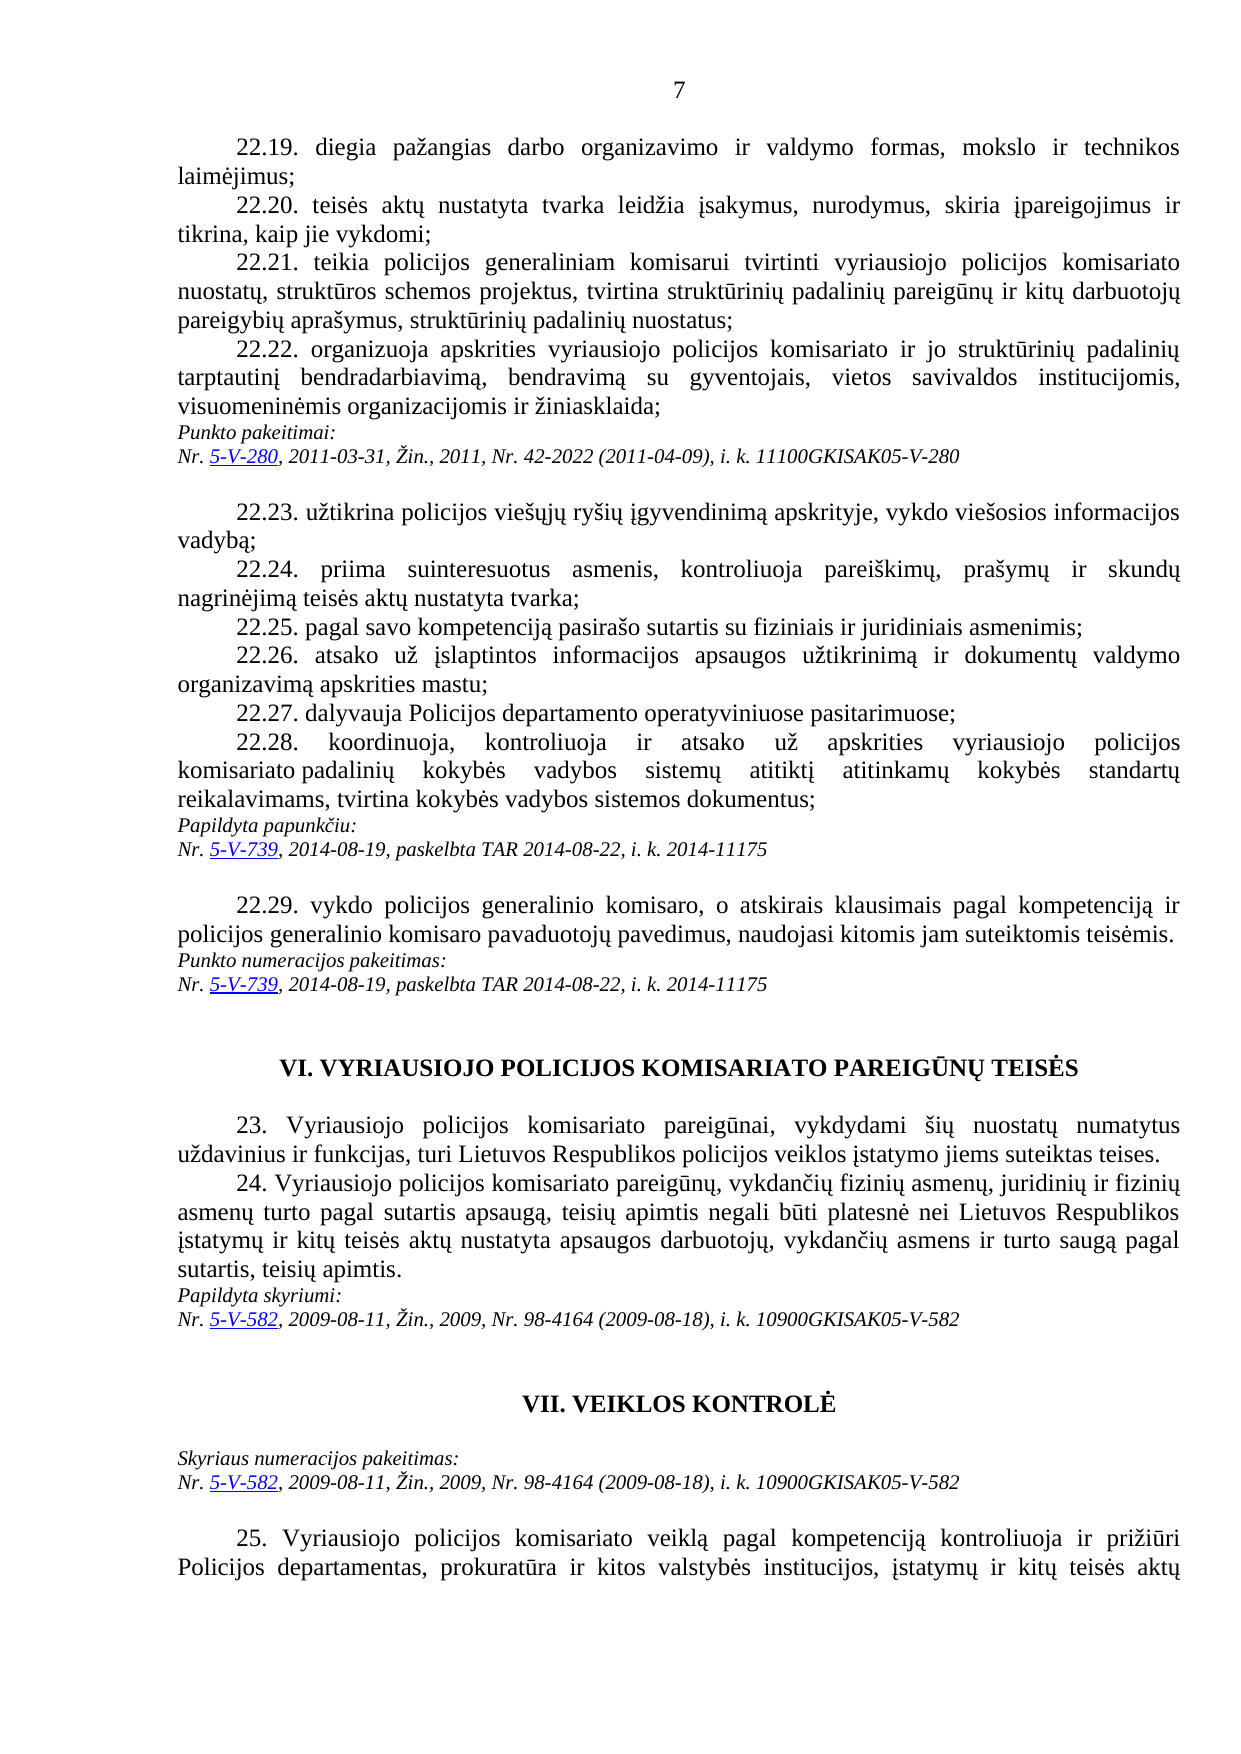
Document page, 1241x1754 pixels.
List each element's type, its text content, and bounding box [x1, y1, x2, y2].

text 22.21. teikia policijos generaliniam komisarui tvirtinti vyriausiojo policijos komisariato nuostatų, struktūros schemos projektus, tvirtina struktūrinių padalinių pareigūnų ir kitų darbuotojų pareigybių aprašymus, struktūrinių padalinių nuostatus; [177, 247, 1181, 334]
text 24. Vyriausiojo policijos komisariato pareigūnų, vykdančių fizinių asmenų, juridinių ir fizinių asmenų turto pagal sutartis apsaugą, teisių apimtis negali būti platesnė nei Lietuvos Respublikos įstatymų ir kitų teisės aktų nustatyta apsaugos darbuotojų, vykdančių asmens ir turto saugą pagal sutartis, teisių apimtis. [177, 1168, 1181, 1283]
text 25. Vyriausiojo policijos komisariato veiklą pagal kompetenciją kontroliuoja ir prižiūri Policijos departamentas, prokuratūra ir kitos valstybės institucijos, įstatymų ir kitų teisės aktų [177, 1523, 1181, 1581]
text 22.27. dalyvauja Policijos departamento operatyviniuose pasitarimuose; [177, 698, 1181, 727]
text Punkto pakeitimai: [177, 420, 1181, 444]
text Nr. 5-V-739, 2014-08-19, paskelbta TAR 2014-08-22, i. k. 2014-11175 [177, 972, 1181, 996]
text 22.22. organizuoja apskrities vyriausiojo policijos komisariato ir jo struktūrinių padalinių tarptautinį bendradarbiavimą, bendravimą su gyventojais, vietos savivaldos institucijomis, visuomeninėmis organizacijomis ir žiniasklaida; [177, 334, 1181, 420]
text 23. Vyriausiojo policijos komisariato pareigūnai, vykdydami šių nuostatų numatytus uždavinius ir funkcijas, turi Lietuvos Respublikos policijos veiklos įstatymo jiems suteiktas teises. [177, 1111, 1181, 1168]
text 22.19. diegia pažangias darbo organizavimo ir valdymo formas, mokslo ir technikos laimėjimus; [177, 132, 1181, 190]
text 22.26. atsako už įslaptintos informacijos apsaugos užtikrinimą ir dokumentų valdymo organizavimą apskrities mastu; [177, 641, 1181, 698]
text Papildyta skyriumi: [177, 1283, 1181, 1307]
text VII. VEIKLOS KONTROLĖ [177, 1389, 1181, 1417]
text Papildyta papunkčiu: [177, 813, 1181, 837]
text Skyriaus numeracijos pakeitimas: [177, 1446, 1181, 1470]
text 22.29. vykdo policijos generalinio komisaro, o atskirais klausimais pagal kompetenciją ir policijos generalinio komisaro pavaduotojų pavedimus, naudojasi kitomis jam suteiktomis teisėmis. [177, 890, 1181, 947]
text 22.20. teisės aktų nustatyta tvarka leidžia įsakymus, nurodymus, skiria įpareigojimus ir tikrina, kaip jie vykdomi; [177, 190, 1181, 247]
text 22.25. pagal savo kompetenciją pasirašo sutartis su fiziniais ir juridiniais asmenimis; [177, 612, 1181, 641]
text Nr. 5-V-280, 2011-03-31, Žin., 2011, Nr. 42-2022 (2011-04-09), i. k. 11100GKISAK05-V-280 [177, 444, 1181, 468]
text 22.23. užtikrina policijos viešųjų ryšių įgyvendinimą apskrityje, vykdo viešosios informacijos vadybą; [177, 497, 1181, 554]
text Nr. 5-V-582, 2009-08-11, Žin., 2009, Nr. 98-4164 (2009-08-18), i. k. 10900GKISAK05-V-582 [177, 1470, 1181, 1494]
text VI. VYRIAUSIOJO POLICIJOS KOMISARIATO pareigūnų teisės [177, 1053, 1181, 1082]
text 22.28. koordinuoja, kontroliuoja ir atsako už apskrities vyriausiojo policijos komisariato padalinių kokybės vadybos sistemų atitiktį atitinkamų kokybės standartų reikalavimams, tvirtina kokybės vadybos sistemos dokumentus; [177, 727, 1181, 813]
text Nr. 5-V-739, 2014-08-19, paskelbta TAR 2014-08-22, i. k. 2014-11175 [177, 837, 1181, 861]
text Nr. 5-V-582, 2009-08-11, Žin., 2009, Nr. 98-4164 (2009-08-18), i. k. 10900GKISAK05-V-582 [177, 1307, 1181, 1331]
text Punkto numeracijos pakeitimas: [177, 947, 1181, 972]
text 22.24. priima suinteresuotus asmenis, kontroliuoja pareiškimų, prašymų ir skundų nagrinėjimą teisės aktų nustatyta tvarka; [177, 554, 1181, 612]
